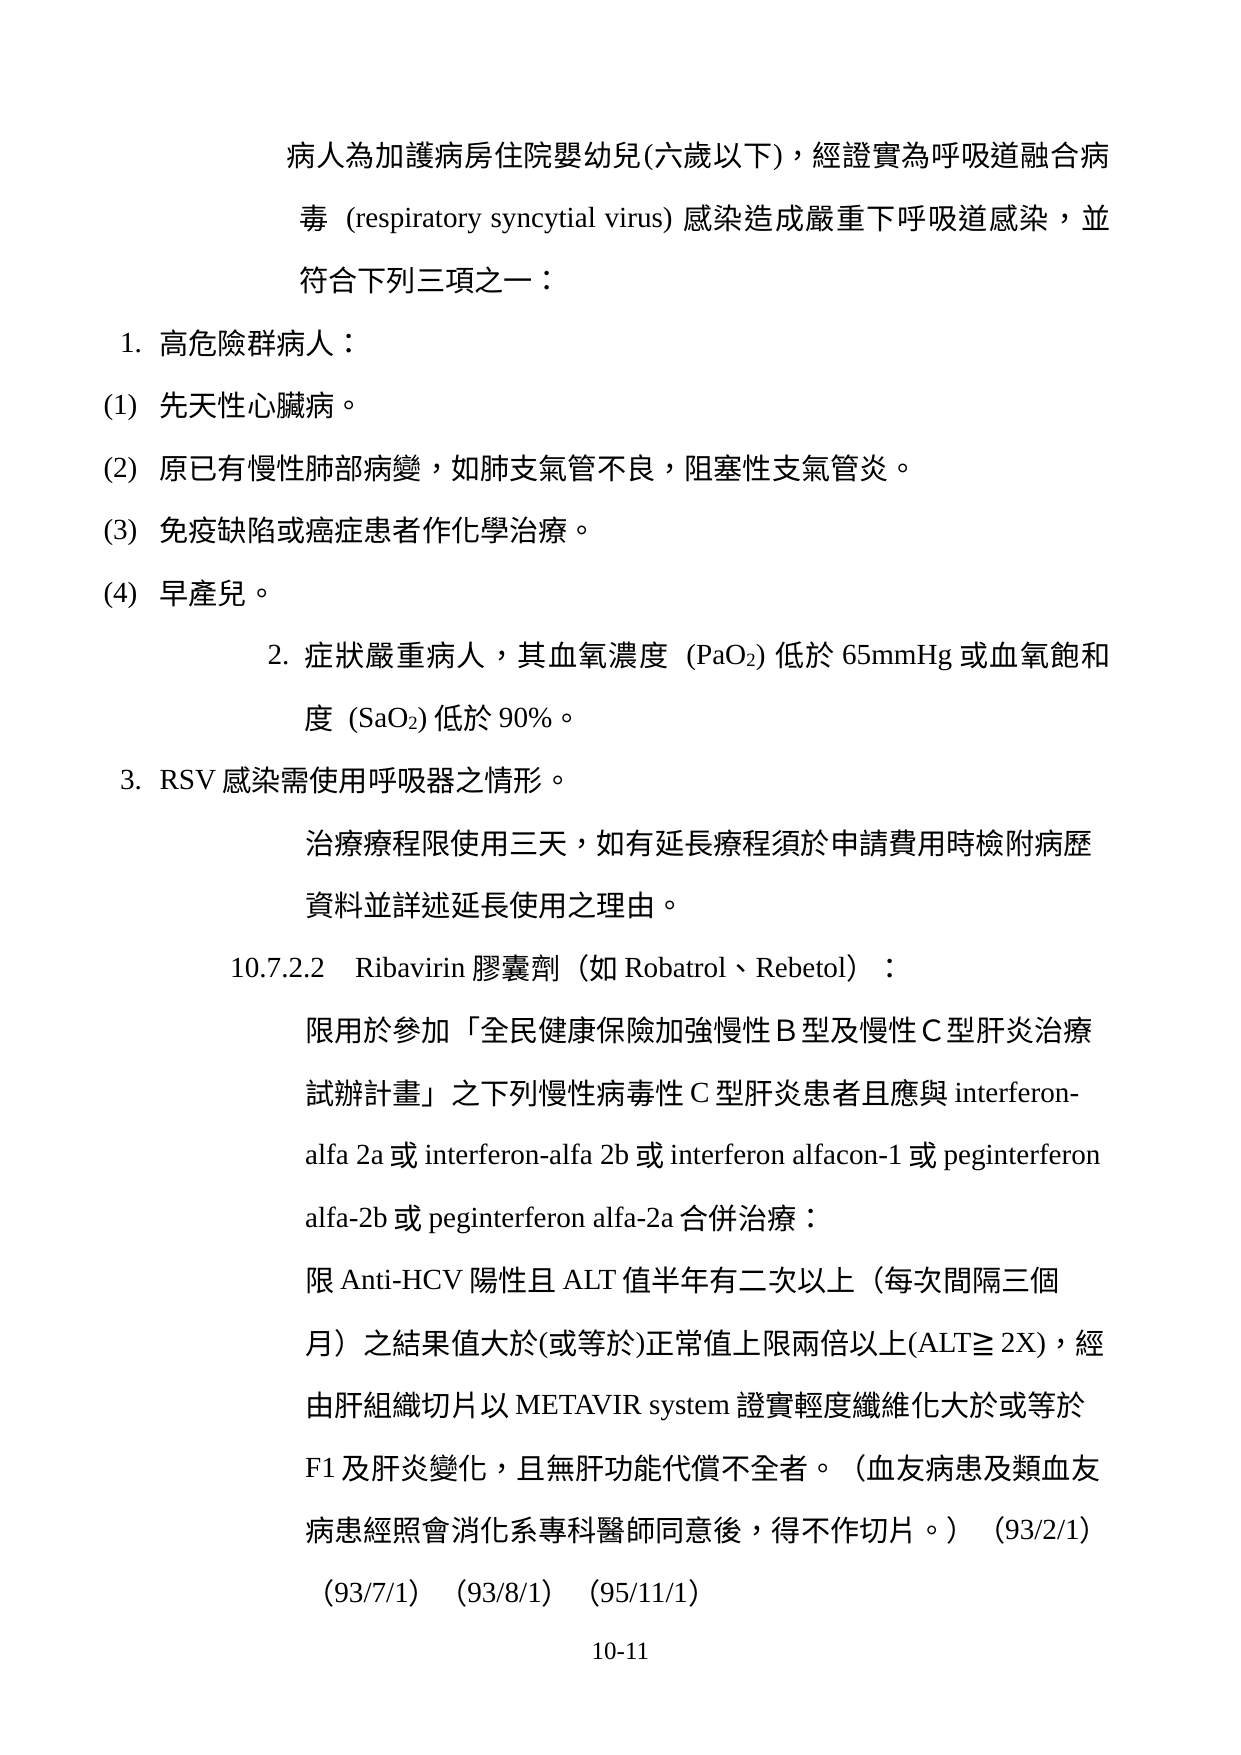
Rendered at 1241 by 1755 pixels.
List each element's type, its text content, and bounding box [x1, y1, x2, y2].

text 限Anti-HCV陽性且ALT值半年有二次以上（每次間隔三個月）之結果值大於(或等於)正常值上限兩倍以上(ALT≧2X)，經由肝組織切片以METAVIR system證實輕度纖維化大於或等於F1及肝炎變化，且無肝功能代償不全者。（血友病患及類血友病患經照會消化系專科醫師同意後，得不作切片。）（93/2/1）（93/7/1）（93/8/1）（95/11/1） [305, 1237, 1110, 1612]
text 病人為加護病房住院嬰幼兒(六歲以下)，經證實為呼吸道融合病毒 (respiratory syncytial virus) 感染造成嚴重下呼吸道感染，並符合下列三項之一： [270, 112, 1110, 300]
text 2. 症狀嚴重病人，其血氧濃度 (PaO2) 低於65mmHg或血氧飽和度 (SaO2) 低於90%。 [267, 612, 1110, 737]
text (1) 先天性心臟病。 [103, 362, 1110, 425]
text 治療療程限使用三天，如有延長療程須於申請費用時檢附病歷資料並詳述延長使用之理由。 [305, 800, 1110, 925]
text 1. 高危險群病人： [120, 300, 1110, 362]
text 3. RSV感染需使用呼吸器之情形。 [120, 737, 1110, 800]
text 10.7.2.2 Ribavirin 膠囊劑（如Robatrol、Rebetol）： [230, 925, 1110, 987]
text (3) 免疫缺陷或癌症患者作化學治療。 [103, 487, 1110, 550]
text (4) 早產兒。 [103, 550, 1110, 612]
text (2) 原已有慢性肺部病變，如肺支氣管不良，阻塞性支氣管炎。 [103, 425, 1110, 487]
text 限用於參加「全民健康保險加強慢性Ｂ型及慢性Ｃ型肝炎治療試辦計畫」之下列慢性病毒性C型肝炎患者且應與interferon-alfa 2a或interferon-alfa 2b或interferon alfacon-1或peginterferon alfa-2b或peginterferon alfa-2a合併治療： [305, 987, 1110, 1237]
